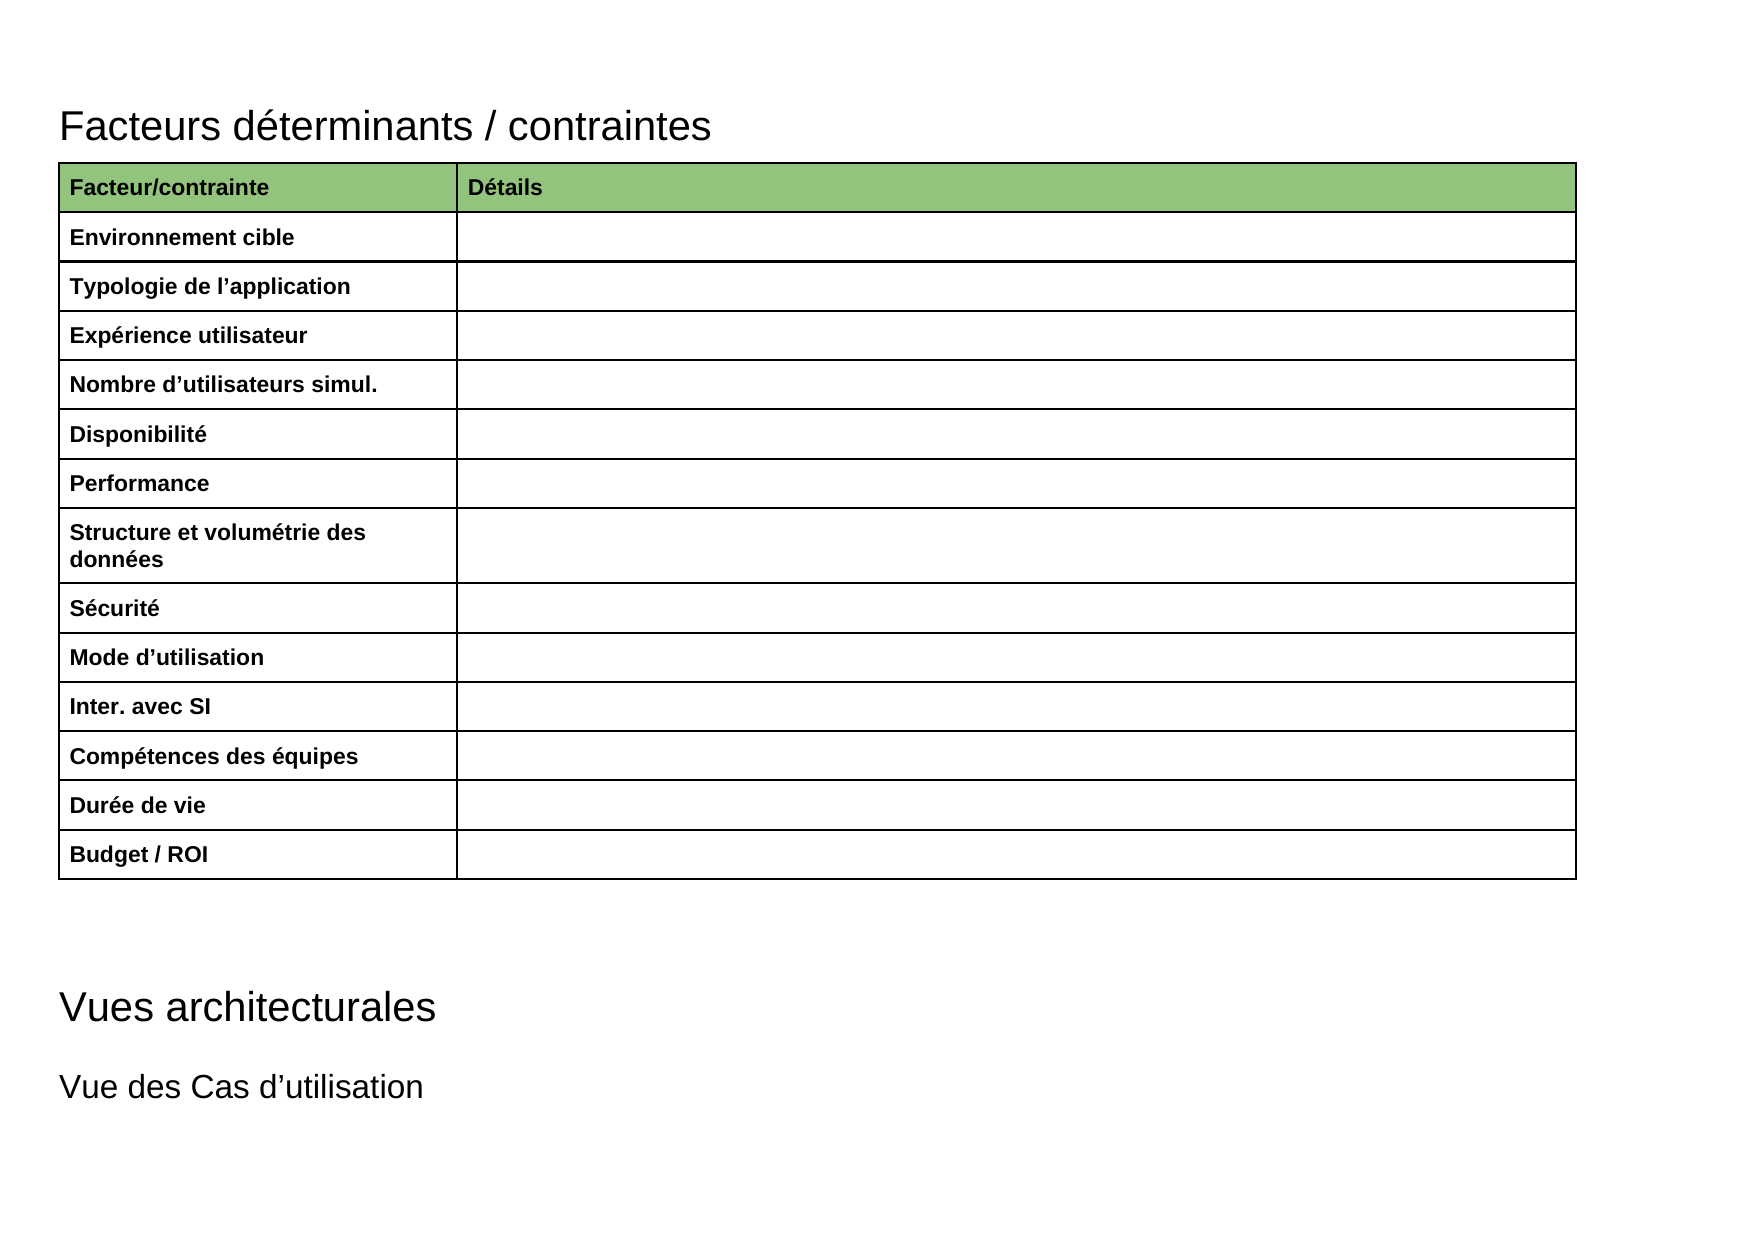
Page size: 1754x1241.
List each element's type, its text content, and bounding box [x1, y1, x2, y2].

table_cell [458, 312, 1575, 359]
table_cell Typologie de l’application [60, 263, 456, 309]
subtitle Facteurs déterminants / contraintes [59, 101, 1695, 149]
table_cell Mode d’utilisation [60, 634, 456, 681]
table_cell [458, 584, 1575, 632]
table_header Détails [458, 164, 1575, 211]
table_cell Sécurité [60, 584, 456, 632]
table_cell Nombre d’utilisateurs simul. [60, 361, 456, 408]
table_cell [458, 831, 1575, 878]
subtitle Vue des Cas d’utilisation [59, 1067, 1695, 1106]
table_cell Structure et volumétrie des données [60, 509, 456, 582]
table_cell [458, 683, 1575, 730]
table_cell Budget / ROI [60, 831, 456, 878]
table_cell Environnement cible [60, 213, 456, 260]
table_cell [458, 781, 1575, 829]
table_cell [458, 263, 1575, 309]
table_cell [458, 509, 1575, 582]
table_cell Expérience utilisateur [60, 312, 456, 359]
subtitle Vues architecturales [59, 982, 1695, 1030]
table_cell [458, 213, 1575, 260]
table_cell Inter. avec SI [60, 683, 456, 730]
table_cell [458, 634, 1575, 681]
table_cell [458, 361, 1575, 408]
table_cell Durée de vie [60, 781, 456, 829]
table_cell [458, 732, 1575, 779]
table_cell [458, 410, 1575, 457]
table_cell Performance [60, 460, 456, 507]
table_cell [458, 460, 1575, 507]
table_cell Disponibilité [60, 410, 456, 457]
table_header Facteur/contrainte [60, 164, 456, 211]
table_cell Compétences des équipes [60, 732, 456, 779]
